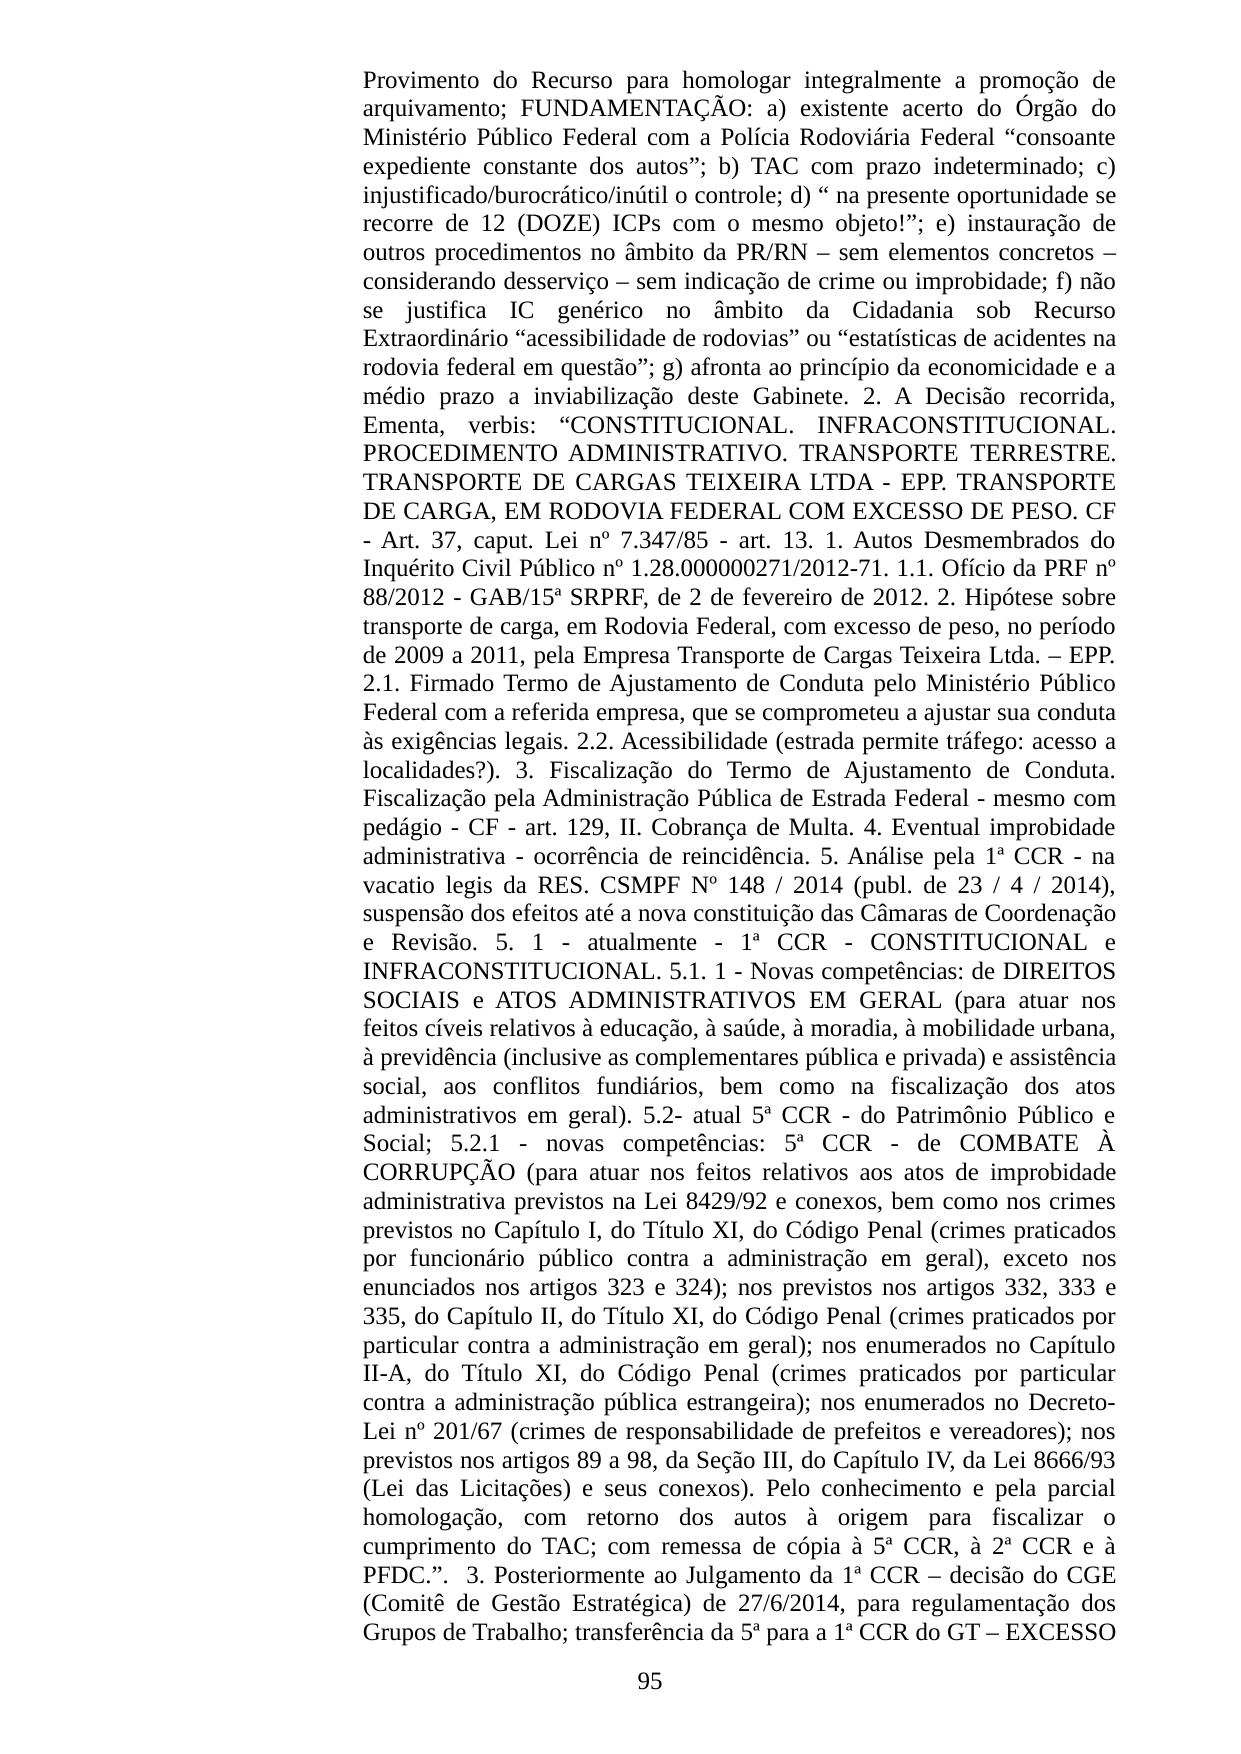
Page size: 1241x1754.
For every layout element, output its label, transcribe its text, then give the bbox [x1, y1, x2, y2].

table_cell [235, 59, 357, 1652]
table_cell Provimento do Recurso para homologar integralmente a promoção de arquivamento; FUNDAMENTAÇÃO: a) existente acerto do Órgão do Ministério Público Federal com a Polícia Rodoviária Federal “consoante expediente constante dos autos”; b) TAC com prazo indeterminado; c) injustificado/burocrático/inútil o controle; d) “ na presente oportunidade se recorre de 12 (DOZE) ICPs com o mesmo objeto!”; e) instauração de outros procedimentos no âmbito da PR/RN – sem elementos concretos – considerando desserviço – sem indicação de crime ou improbidade; f) não se justifica IC genérico no âmbito da Cidadania sob Recurso Extraordinário “acessibilidade de rodovias” ou “estatísticas de acidentes na rodovia federal em questão”; g) afronta ao princípio da economicidade e a médio prazo a inviabilização deste Gabinete. 2. A Decisão recorrida, Ementa, verbis: “CONSTITUCIONAL. INFRACONSTITUCIONAL. PROCEDIMENTO ADMINISTRATIVO. TRANSPORTE TERRESTRE. TRANSPORTE DE CARGAS TEIXEIRA LTDA - EPP. TRANSPORTE DE CARGA, EM RODOVIA FEDERAL COM EXCESSO DE PESO. CF - Art. 37, caput. Lei nº 7.347/85 - art. 13. 1. Autos Desmembrados do Inquérito Civil Público nº 1.28.000000271/2012-71. 1.1. Ofício da PRF nº 88/2012 - GAB/15ª SRPRF, de 2 de fevereiro de 2012. 2. Hipótese sobre transporte de carga, em Rodovia Federal, com excesso de peso, no período de 2009 a 2011, pela Empresa Transporte de Cargas Teixeira Ltda. – EPP. 2.1. Firmado Termo de Ajustamento de Conduta pelo Ministério Público Federal com a referida empresa, que se comprometeu a ajustar sua conduta às exigências legais. 2.2. Acessibilidade (estrada permite tráfego: acesso a localidades?). 3. Fiscalização do Termo de Ajustamento de Conduta. Fiscalização pela Administração Pública de Estrada Federal - mesmo com pedágio - CF - art. 129, II. Cobrança de Multa. 4. Eventual improbidade administrativa - ocorrência de reincidência. 5. Análise pela 1ª CCR - na vacatio legis da RES. CSMPF Nº 148 / 2014 (publ. de 23 / 4 / 2014), suspensão dos efeitos até a nova constituição das Câmaras de Coordenação e Revisão. 5. 1 - atualmente - 1ª CCR - CONSTITUCIONAL e INFRACONSTITUCIONAL. 5.1. 1 - Novas competências: de DIREITOS SOCIAIS e ATOS ADMINISTRATIVOS EM GERAL (para atuar nos feitos cíveis relativos à educação, à saúde, à moradia, à mobilidade urbana, à previdência (inclusive as complementares pública e privada) e assistência social, aos conflitos fundiários, bem como na fiscalização dos atos administrativos em geral). 5.2- atual 5ª CCR - do Patrimônio Público e Social; 5.2.1 - novas competências: 5ª CCR - de COMBATE À CORRUPÇÃO (para atuar nos feitos relativos aos atos de improbidade administrativa previstos na Lei 8429/92 e conexos, bem como nos crimes previstos no Capítulo I, do Título XI, do Código Penal (crimes praticados por funcionário público contra a administração em geral), exceto nos enunciados nos artigos 323 e 324); nos previstos nos artigos 332, 333 e 335, do Capítulo II, do Título XI, do Código Penal (crimes praticados por particular contra a administração em geral); nos enumerados no Capítulo II-A, do Título XI, do Código Penal (crimes praticados por particular contra a administração pública estrangeira); nos enumerados no Decreto-Lei nº 201/67 (crimes de responsabilidade de prefeitos e vereadores); nos previstos nos artigos 89 a 98, da Seção III, do Capítulo IV, da Lei 8666/93 (Lei das Licitações) e seus conexos). Pelo conhecimento e pela parcial homologação, com retorno dos autos à origem para fiscalizar o cumprimento do TAC; com remessa de cópia à 5ª CCR, à 2ª CCR e à PFDC.”. 3. Posteriormente ao Julgamento da 1ª CCR – decisão do CGE (Comitê de Gestão Estratégica) de 27/6/2014, para regulamentação dos Grupos de Trabalho; transferência da 5ª para a 1ª CCR do GT – EXCESSO [357, 59, 1122, 1652]
table_cell [177, 59, 235, 1652]
